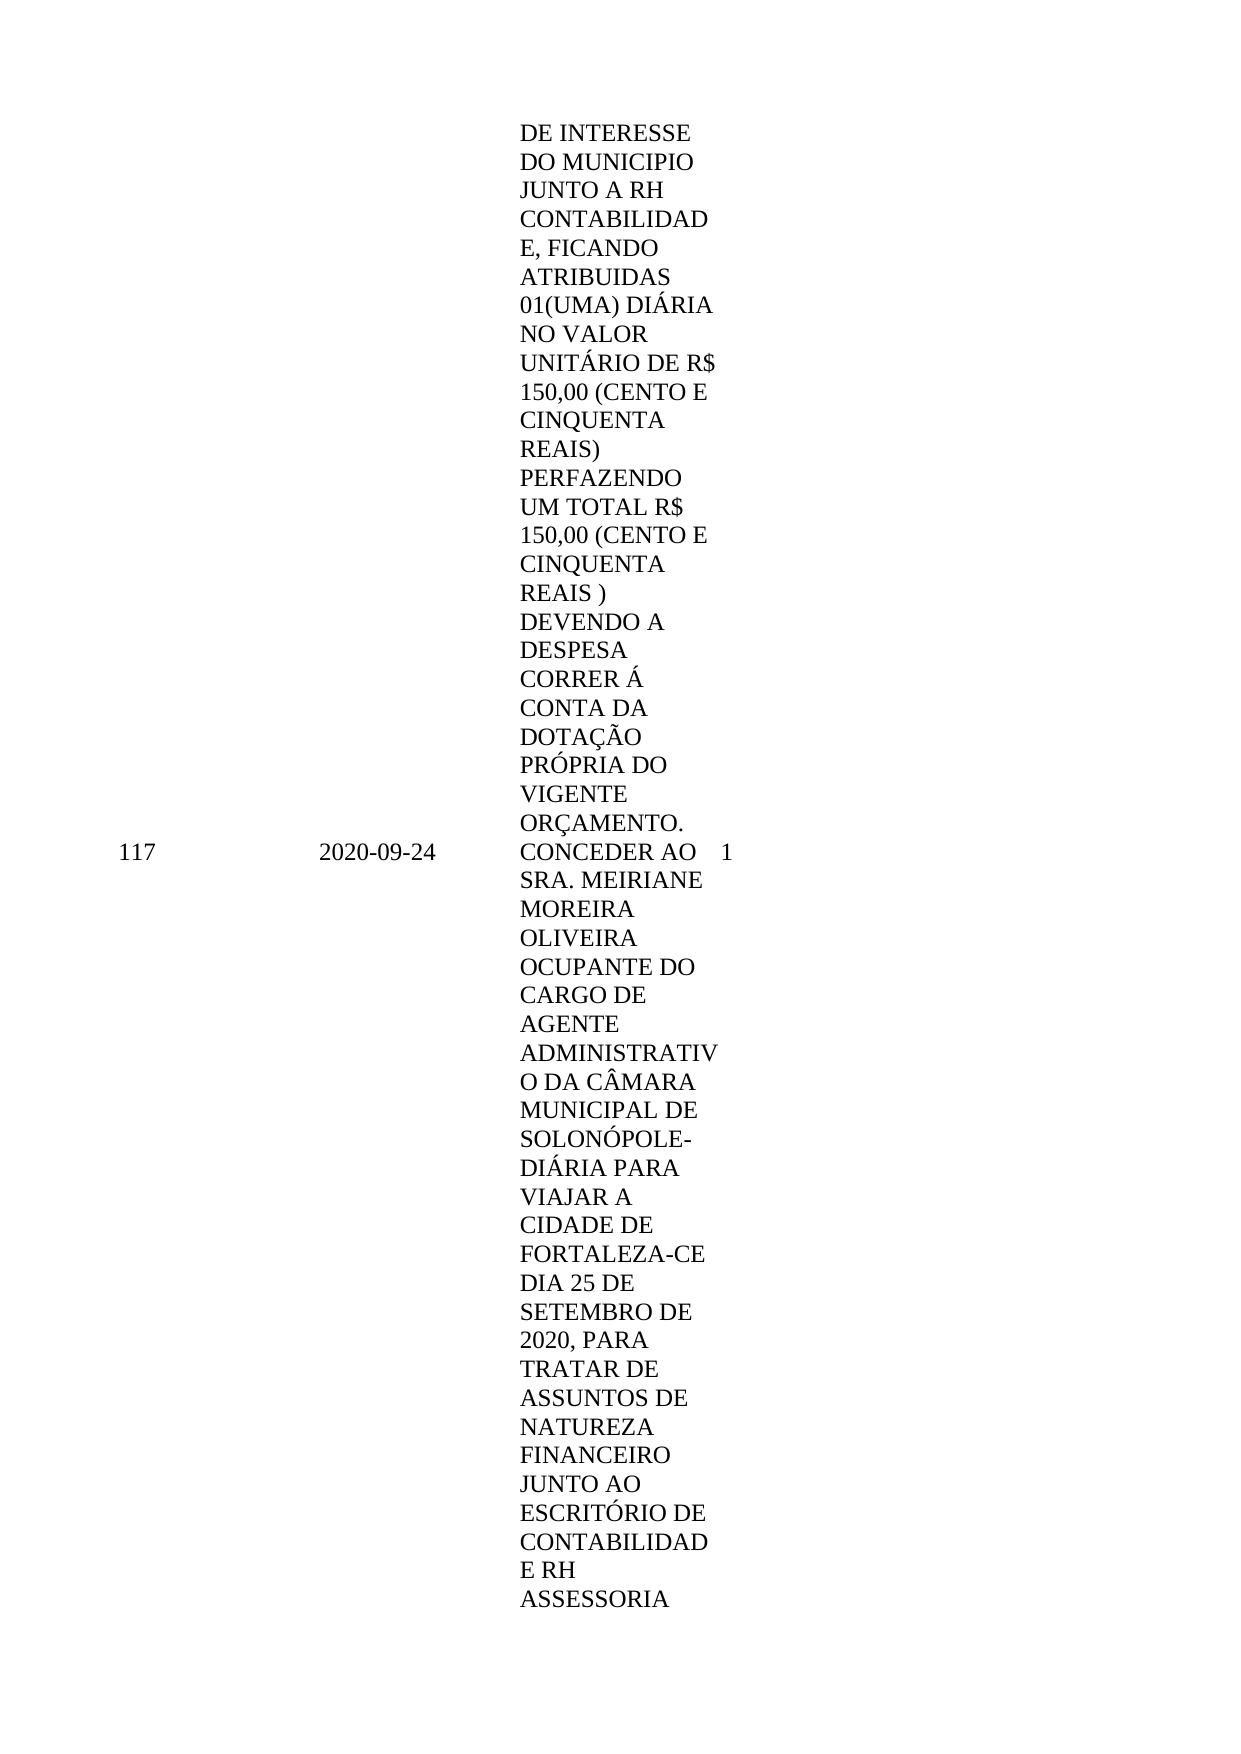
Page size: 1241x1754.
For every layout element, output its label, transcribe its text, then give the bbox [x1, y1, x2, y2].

table_cell [319, 118, 519, 837]
table_cell [921, 837, 1122, 1613]
table_cell CONCEDER AO SRA. MEIRIANE MOREIRA OLIVEIRA OCUPANTE DO CARGO DE AGENTE ADMINISTRATIVO DA CÂMARA MUNICIPAL DE SOLONÓPOLE- DIÁRIA PARA VIAJAR A CIDADE DE FORTALEZA-CE DIA 25 DE SETEMBRO DE 2020, PARA TRATAR DE ASSUNTOS DE NATUREZA FINANCEIRO JUNTO AO ESCRITÓRIO DE CONTABILIDADE RH ASSESSORIA [520, 837, 720, 1613]
table_cell 2020-09-24 [319, 837, 519, 1613]
table_cell 1 [720, 837, 921, 1613]
table_cell [118, 118, 319, 837]
table_cell [921, 118, 1122, 837]
table_cell 117 [118, 837, 319, 1613]
table_cell DE INTERESSE DO MUNICIPIO JUNTO A RH CONTABILIDADE, FICANDO ATRIBUIDAS 01(UMA) DIÁRIA NO VALOR UNITÁRIO DE R$ 150,00 (CENTO E CINQUENTA REAIS) PERFAZENDO UM TOTAL R$ 150,00 (CENTO E CINQUENTA REAIS ) DEVENDO A DESPESA CORRER Á CONTA DA DOTAÇÃO PRÓPRIA DO VIGENTE ORÇAMENTO. [520, 118, 720, 837]
table_cell [720, 118, 921, 837]
